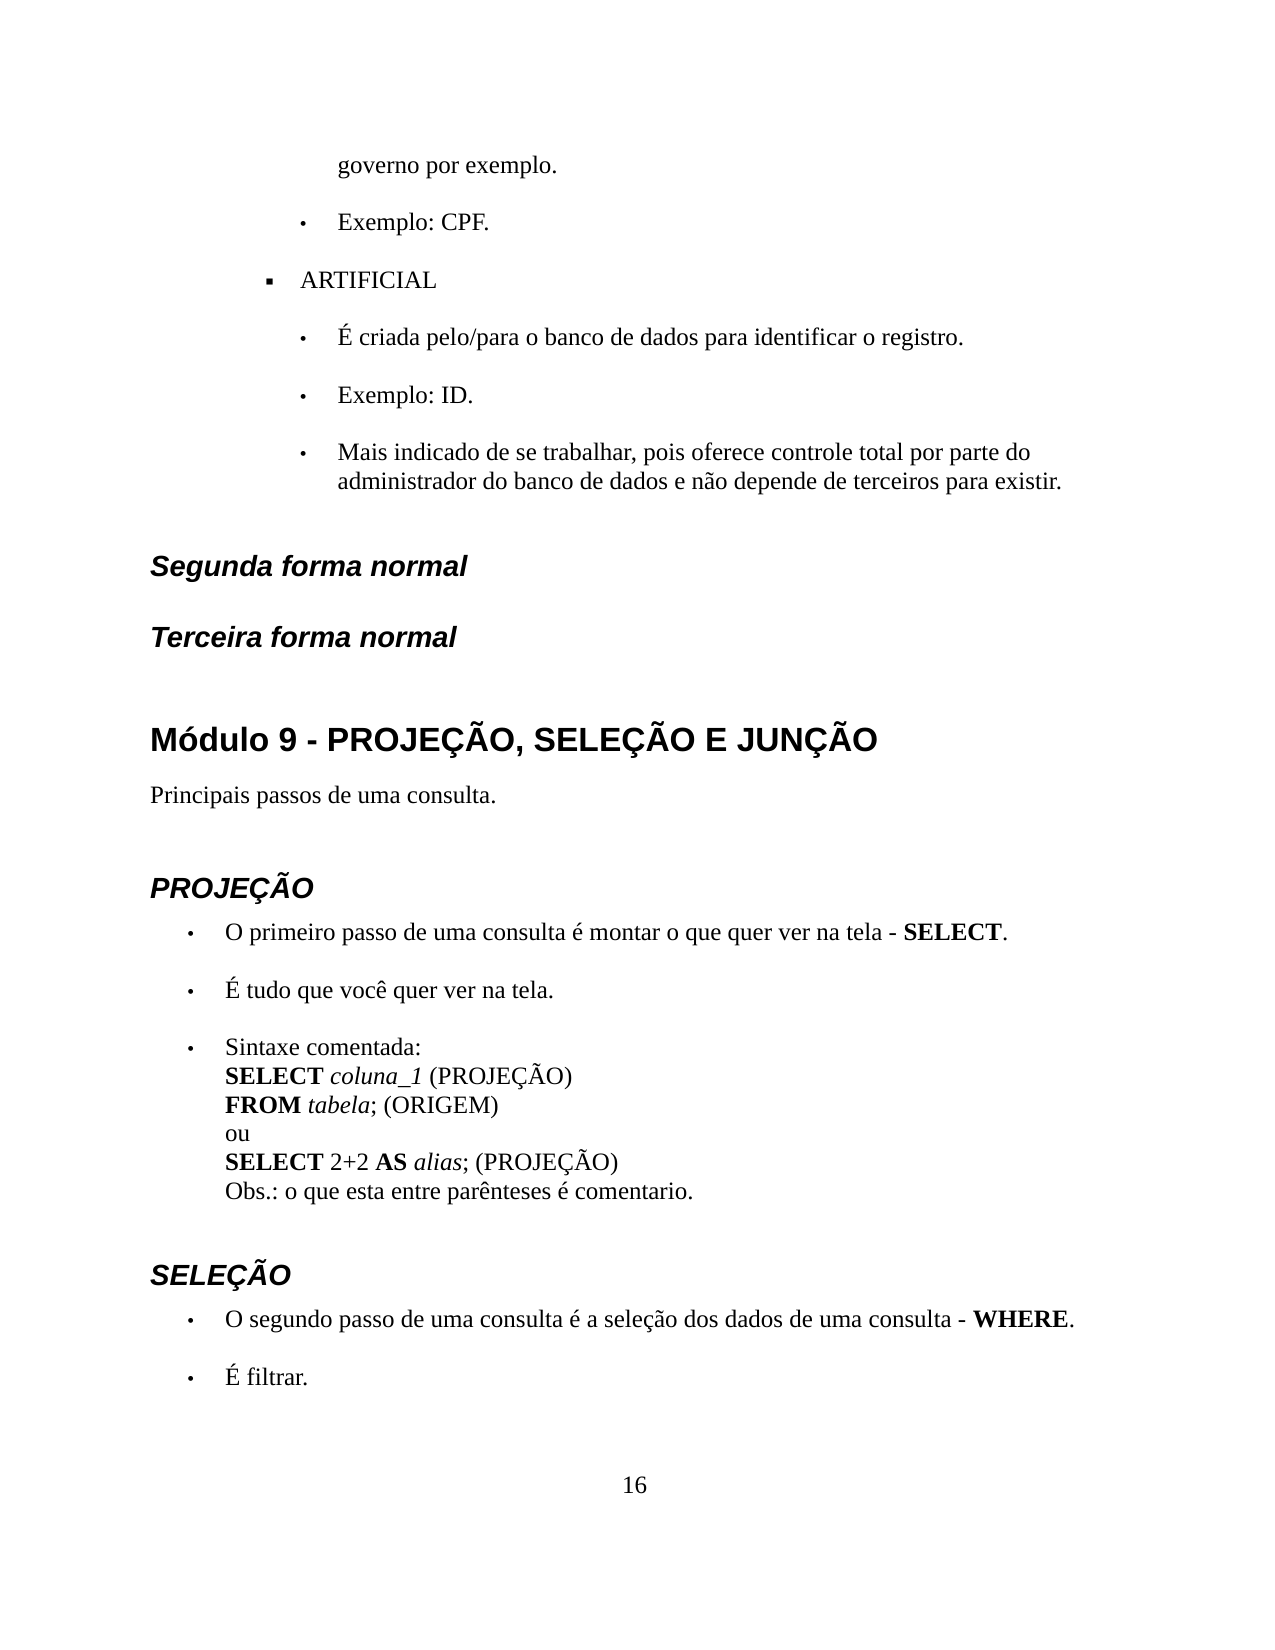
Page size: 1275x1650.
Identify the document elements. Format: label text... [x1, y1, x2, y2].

list O primeiro passo de uma consulta é montar o que quer ver na tela - SELECT. [187, 917, 1125, 975]
subtitle Segunda forma normal [150, 549, 1125, 582]
subtitle Terceira forma normal [150, 620, 1125, 653]
subtitle SELEÇÃO [150, 1258, 1125, 1292]
list É criada pelo/para o banco de dados para identificar o registro. [300, 322, 1125, 380]
list governo por exemplo. [300, 150, 1125, 207]
list Exemplo: CPF. [300, 207, 1125, 265]
list É tudo que você quer ver na tela. [187, 975, 1125, 1032]
subtitle Módulo 9 - PROJEÇÃO, SELEÇÃO E JUNÇÃO [150, 719, 1125, 758]
list Sintaxe comentada: SELECT coluna_1 (PROJEÇÃO) FROM tabela; (ORIGEM) ou SELECT 2+2 AS alias; (PROJEÇÃO) Obs.: o que esta entre parênteses é comentario. [187, 1032, 1125, 1233]
list Exemplo: ID. [300, 380, 1125, 437]
list Mais indicado de se trabalhar, pois oferece controle total por parte do administrador do banco de dados e não depende de terceiros para existir. [300, 437, 1125, 524]
list É filtrar. [187, 1362, 1125, 1419]
list ARTIFICIAL [262, 265, 1125, 322]
subtitle PROJEÇÃO [150, 871, 1125, 905]
list O segundo passo de uma consulta é a seleção dos dados de uma consulta - WHERE. [187, 1304, 1125, 1362]
text Principais passos de uma consulta. [150, 780, 1125, 837]
